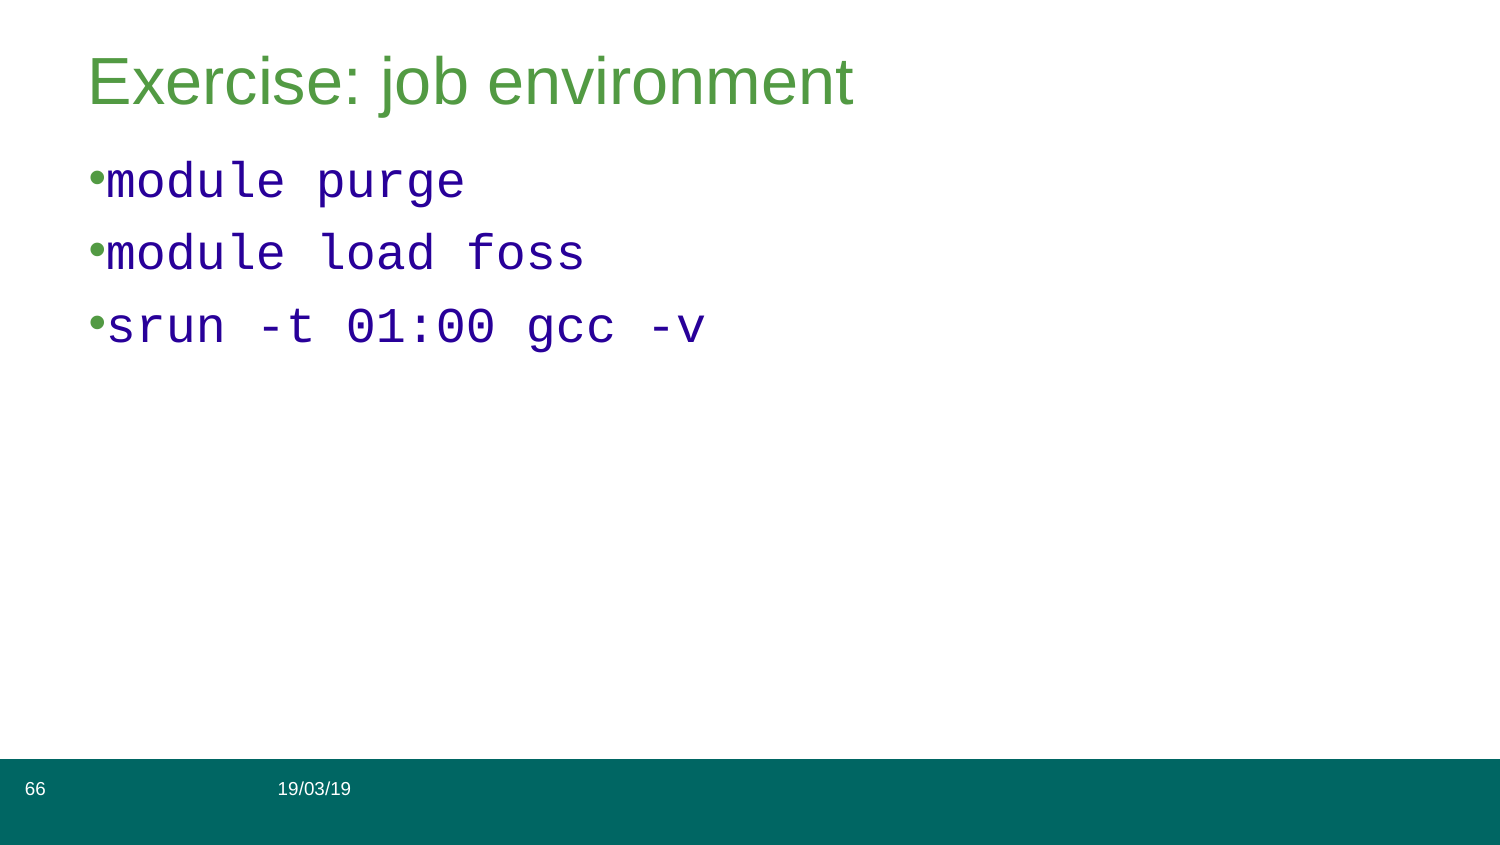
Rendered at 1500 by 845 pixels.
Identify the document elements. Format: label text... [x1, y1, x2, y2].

title Exercise: job environment [87, 37, 1426, 132]
text_box 19/03/19 [277, 776, 553, 799]
list module purge module load foss srun -t 01:00 gcc -v [88, 147, 1427, 683]
text_box [24, 776, 76, 799]
